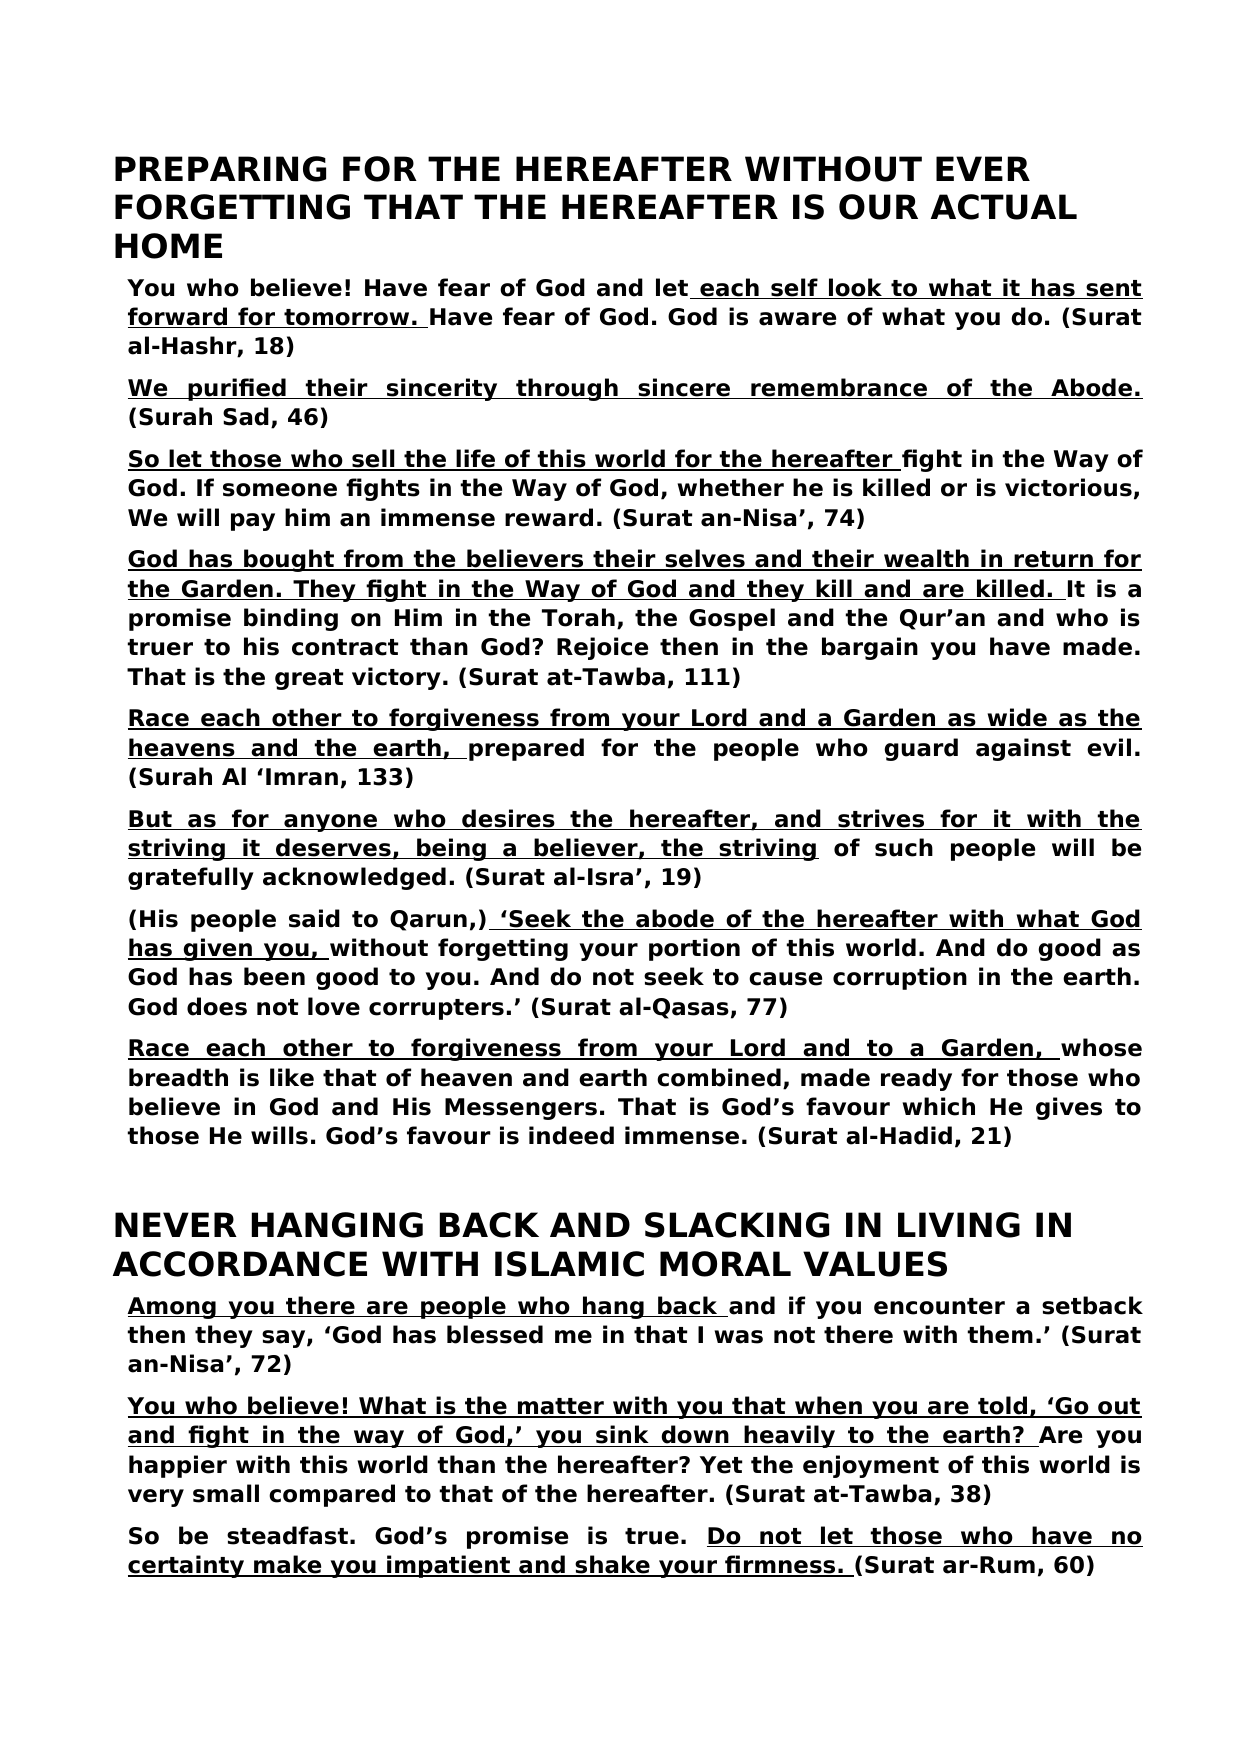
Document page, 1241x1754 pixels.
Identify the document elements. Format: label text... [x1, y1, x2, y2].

text Race each other to forgiveness from your Lord and a Garden as wide as the heavens and the earth, prepared for the people who guard against evil. (Surah Al ‘Imran, 133) [127, 705, 1143, 791]
text So be steadfast. God’s promise is true. Do not let those who have no certainty make you impatient and shake your firmness. (Surat ar-Rum, 60) [127, 1523, 1143, 1579]
text We purified their sincerity through sincere remembrance of the Abode. [127, 375, 1143, 398]
text So let those who sell the life of this world for the hereafter fight in the Way of God. If someone fights in the Way of God, whether he is killed or is victorious, We will pay him an immense reward. (Surat an-Nisa’, 74) [127, 446, 1143, 531]
text You who believe! What is the matter with you that when you are told, ‘Go out and fight in the way of God,’ you sink down heavily to the earth? Are you happier with this world than the hereafter? Yet the enjoyment of this world is very small compared to that of the hereafter. (Surat at-Tawba, 38) [127, 1393, 1143, 1508]
text But as for anyone who desires the hereafter, and strives for it with the striving it deserves, being a believer, the striving of such people will be gratefully acknowledged. (Surat al-Isra’, 19) [127, 806, 1143, 891]
text (His people said to Qarun,) ‘Seek the abode of the hereafter with what God has given you, without forgetting your portion of this world. And do good as God has been good to you. And do not seek to cause corruption in the earth. God does not love corrupters.’ (Surat al-Qasas, 77) [127, 906, 1143, 1021]
text You who believe! Have fear of God and let each self look to what it has sent forward for tomorrow. Have fear of God. God is aware of what you do. (Surat al-Hashr, 18) [127, 275, 1143, 360]
text Race each other to forgiveness from your Lord and to a Garden, whose breadth is like that of heaven and earth combined, made ready for those who believe in God and His Messengers. That is God’s favour which He gives to those He wills. God’s favour is indeed immense. (Surat al-Hadid, 21) [127, 1036, 1143, 1150]
subtitle PREPARING FOR THE HEREAFTER WITHOUT EVER FORGETTING THAT THE HEREAFTER IS OUR ACTUAL HOME [112, 150, 1165, 267]
subtitle NEVER HANGING BACK AND SLACKING IN LIVING IN ACCORDANCE WITH ISLAMIC MORAL VALUES [112, 1207, 1165, 1285]
text (Surah Sad, 46) [127, 399, 1143, 431]
text Among you there are people who hang back and if you encounter a setback then they say, ‘God has blessed me in that I was not there with them.’ (Surat an-Nisa’, 72) [127, 1293, 1143, 1378]
text God has bought from the believers their selves and their wealth in return for the Garden. They fight in the Way of God and they kill and are killed. It is a promise binding on Him in the Torah, the Gospel and the Qur’an and who is truer to his contract than God? Rejoice then in the bargain you have made. That is the great victory. (Surat at-Tawba, 111) [127, 547, 1143, 690]
